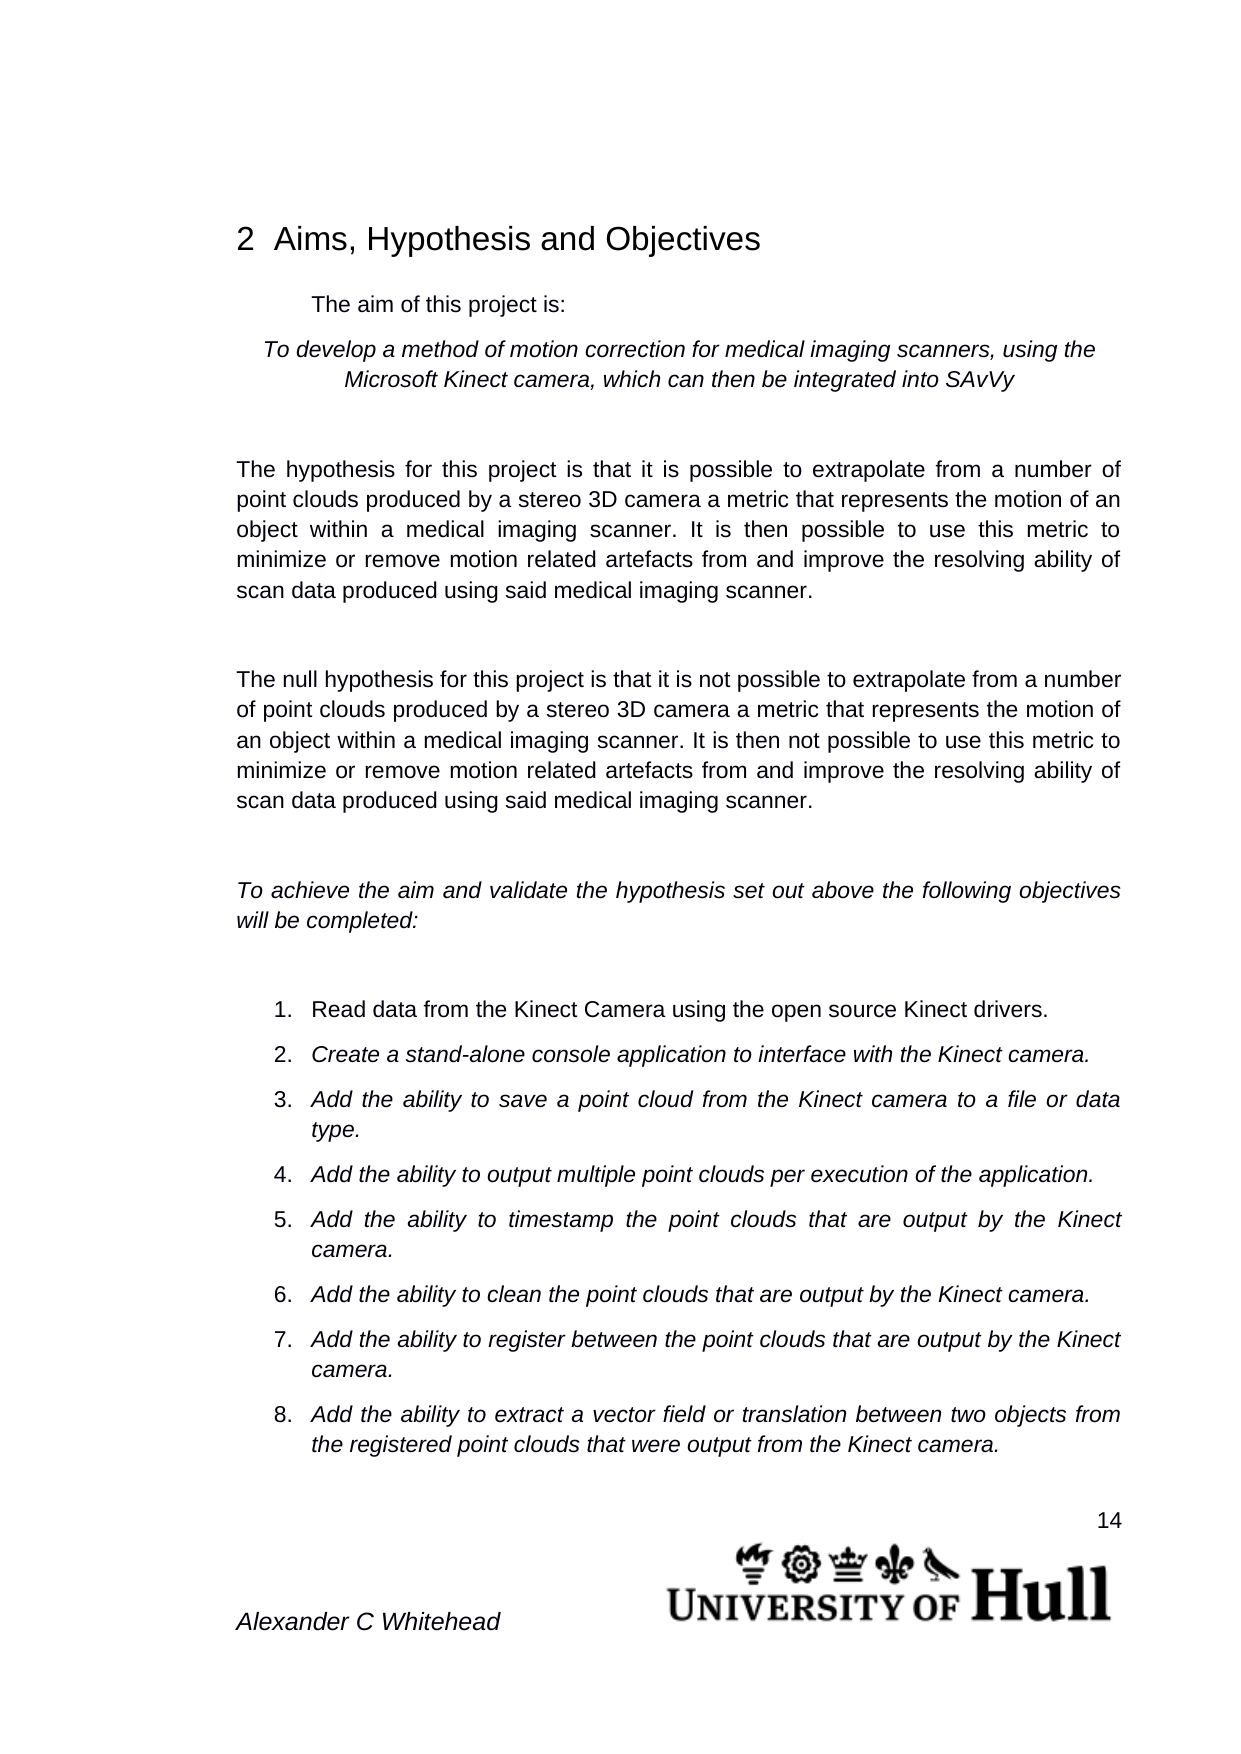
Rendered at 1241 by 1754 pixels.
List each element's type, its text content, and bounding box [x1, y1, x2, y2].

subtitle Aims, Hypothesis and Objectives [236, 219, 1122, 258]
list Add the ability to clean the point clouds that are output by the Kinect camera. [274, 1281, 1122, 1307]
list Create a stand-alone console application to interface with the Kinect camera. [274, 1041, 1122, 1067]
list Add the ability to save a point cloud from the Kinect camera to a file or data type. [274, 1086, 1122, 1142]
text The null hypothesis for this project is that it is not possible to extrapolate from a number of point clouds produced by a stereo 3D camera a metric that represents the motion of an object within a medical imaging scanner. It is then not possible to use this metric to minimize or remove motion related artefacts from and improve the resolving ability of scan data produced using said medical imaging scanner. [236, 666, 1122, 813]
text To develop a method of motion correction for medical imaging scanners, using the Microsoft Kinect camera, which can then be integrated into SAvVy [236, 336, 1122, 392]
text The aim of this project is: [236, 291, 1122, 317]
text The hypothesis for this project is that it is possible to extrapolate from a number of point clouds produced by a stereo 3D camera a metric that represents the motion of an object within a medical imaging scanner. It is then possible to use this metric to minimize or remove motion related artefacts from and improve the resolving ability of scan data produced using said medical imaging scanner. [236, 456, 1122, 603]
list Add the ability to output multiple point clouds per execution of the application. [274, 1161, 1122, 1187]
list Add the ability to extract a vector field or translation between two objects from the registered point clouds that were output from the Kinect camera. [274, 1401, 1122, 1457]
list Add the ability to timestamp the point clouds that are output by the Kinect camera. [274, 1206, 1122, 1262]
picture [660, 1533, 1120, 1631]
list Add the ability to register between the point clouds that are output by the Kinect camera. [274, 1326, 1122, 1382]
list Read data from the Kinect Camera using the open source Kinect drivers. [274, 996, 1122, 1023]
text To achieve the aim and validate the hypothesis set out above the following objectives will be completed: [236, 877, 1122, 933]
